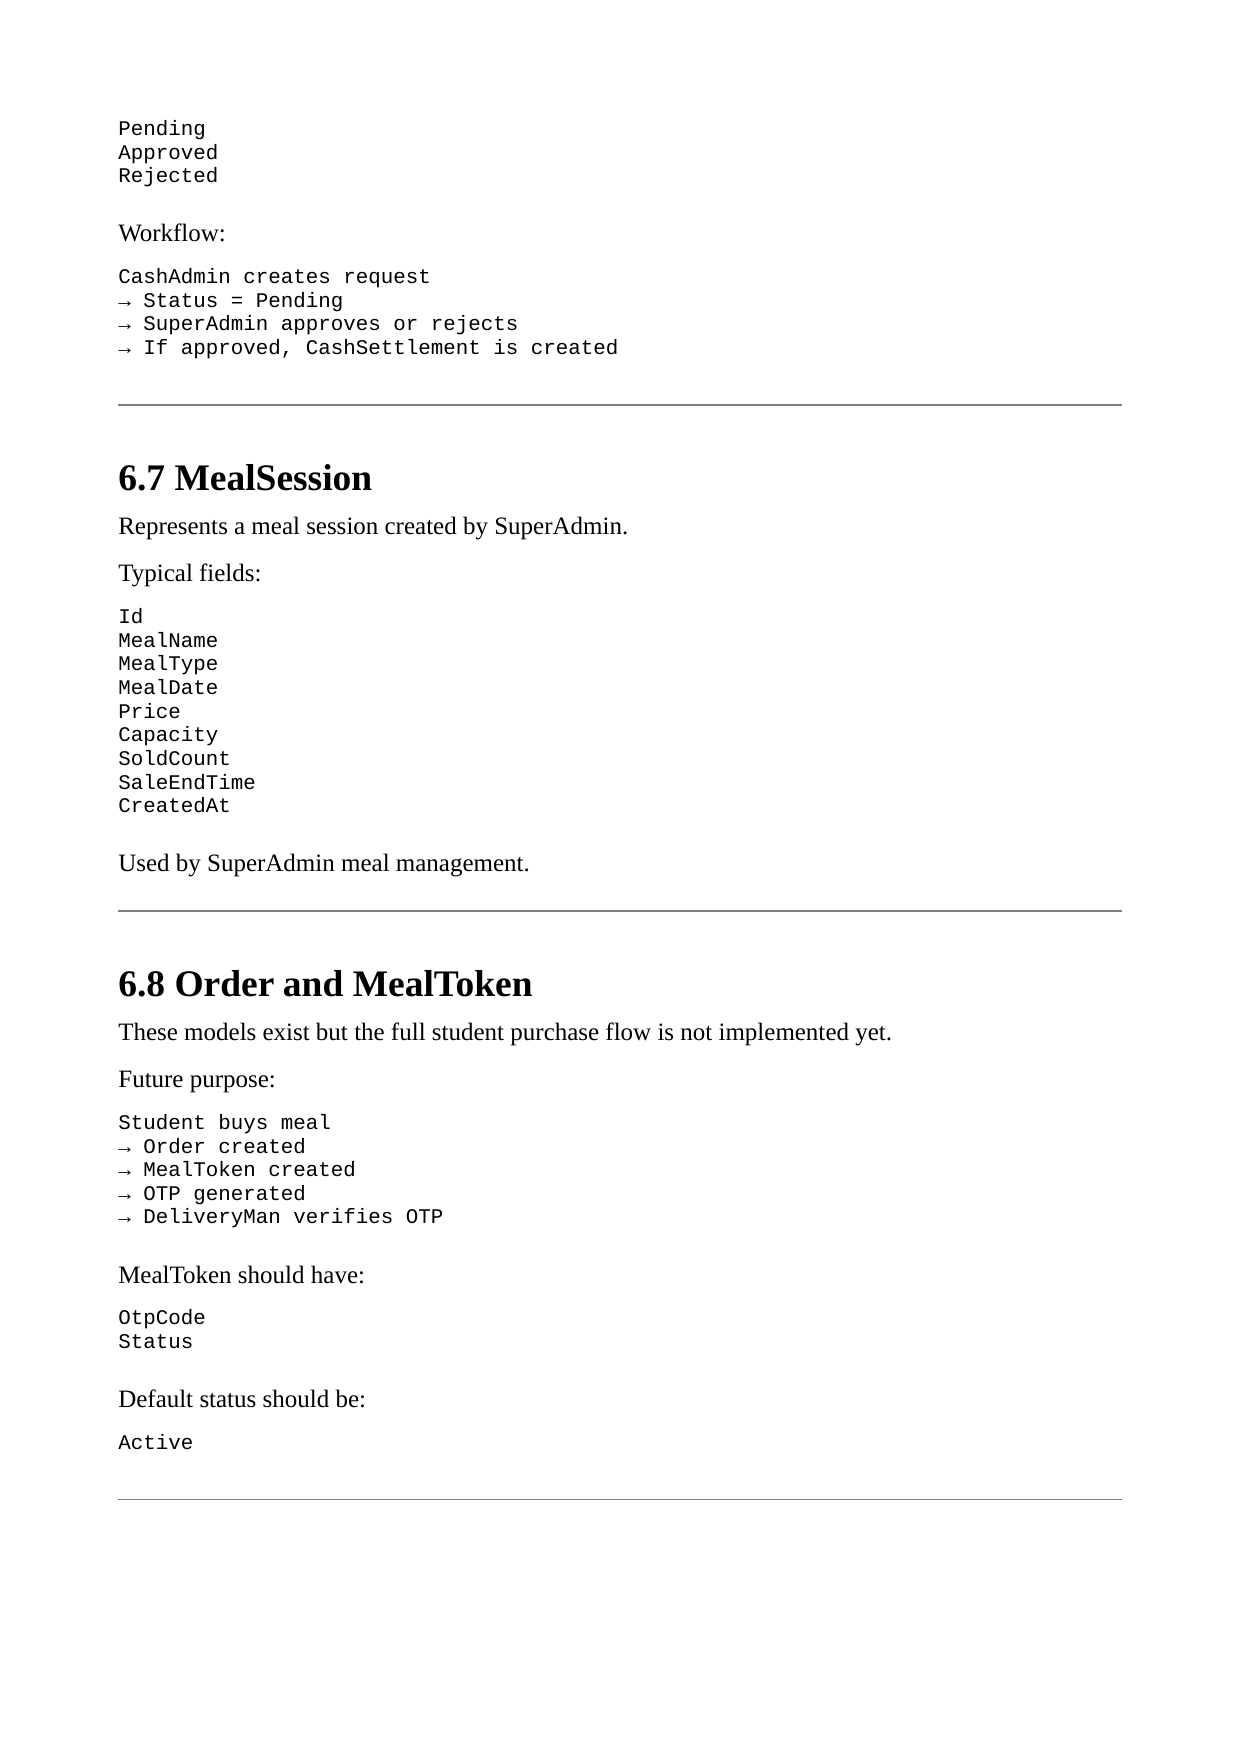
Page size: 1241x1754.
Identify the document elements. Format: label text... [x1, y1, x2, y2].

text → OTP generated [118, 1183, 1122, 1207]
text Id [118, 606, 1122, 630]
subtitle 6.7 MealSession [118, 455, 1122, 498]
text Active [118, 1432, 1122, 1455]
text → Order created [118, 1136, 1122, 1159]
text MealToken should have: [118, 1260, 1122, 1288]
text Rejected [118, 165, 1122, 189]
text Capacity [118, 724, 1122, 748]
text Student buys meal [118, 1112, 1122, 1136]
text Used by SuperAdmin meal management. [118, 848, 1122, 877]
text → MealToken created [118, 1159, 1122, 1183]
text Status [118, 1331, 1122, 1354]
text MealType [118, 653, 1122, 677]
text Price [118, 701, 1122, 724]
text SoldCount [118, 748, 1122, 772]
text MealName [118, 630, 1122, 653]
text → SuperAdmin approves or rejects [118, 313, 1122, 337]
text Pending [118, 118, 1122, 142]
text → If approved, CashSettlement is created [118, 337, 1122, 361]
text OtpCode [118, 1307, 1122, 1331]
text Future purpose: [118, 1064, 1122, 1093]
text MealDate [118, 677, 1122, 701]
text These models exist but the full student purchase flow is not implemented yet. [118, 1017, 1122, 1046]
text → Status = Pending [118, 290, 1122, 313]
text Default status should be: [118, 1384, 1122, 1413]
text CreatedAt [118, 795, 1122, 819]
subtitle 6.8 Order and MealToken [118, 961, 1122, 1004]
text Approved [118, 142, 1122, 165]
text Typical fields: [118, 558, 1122, 587]
text → DeliveryMan verifies OTP [118, 1207, 1122, 1230]
text CashAdmin creates request [118, 266, 1122, 290]
text SaleEndTime [118, 772, 1122, 795]
text Workflow: [118, 218, 1122, 247]
text Represents a meal session created by SuperAdmin. [118, 511, 1122, 540]
